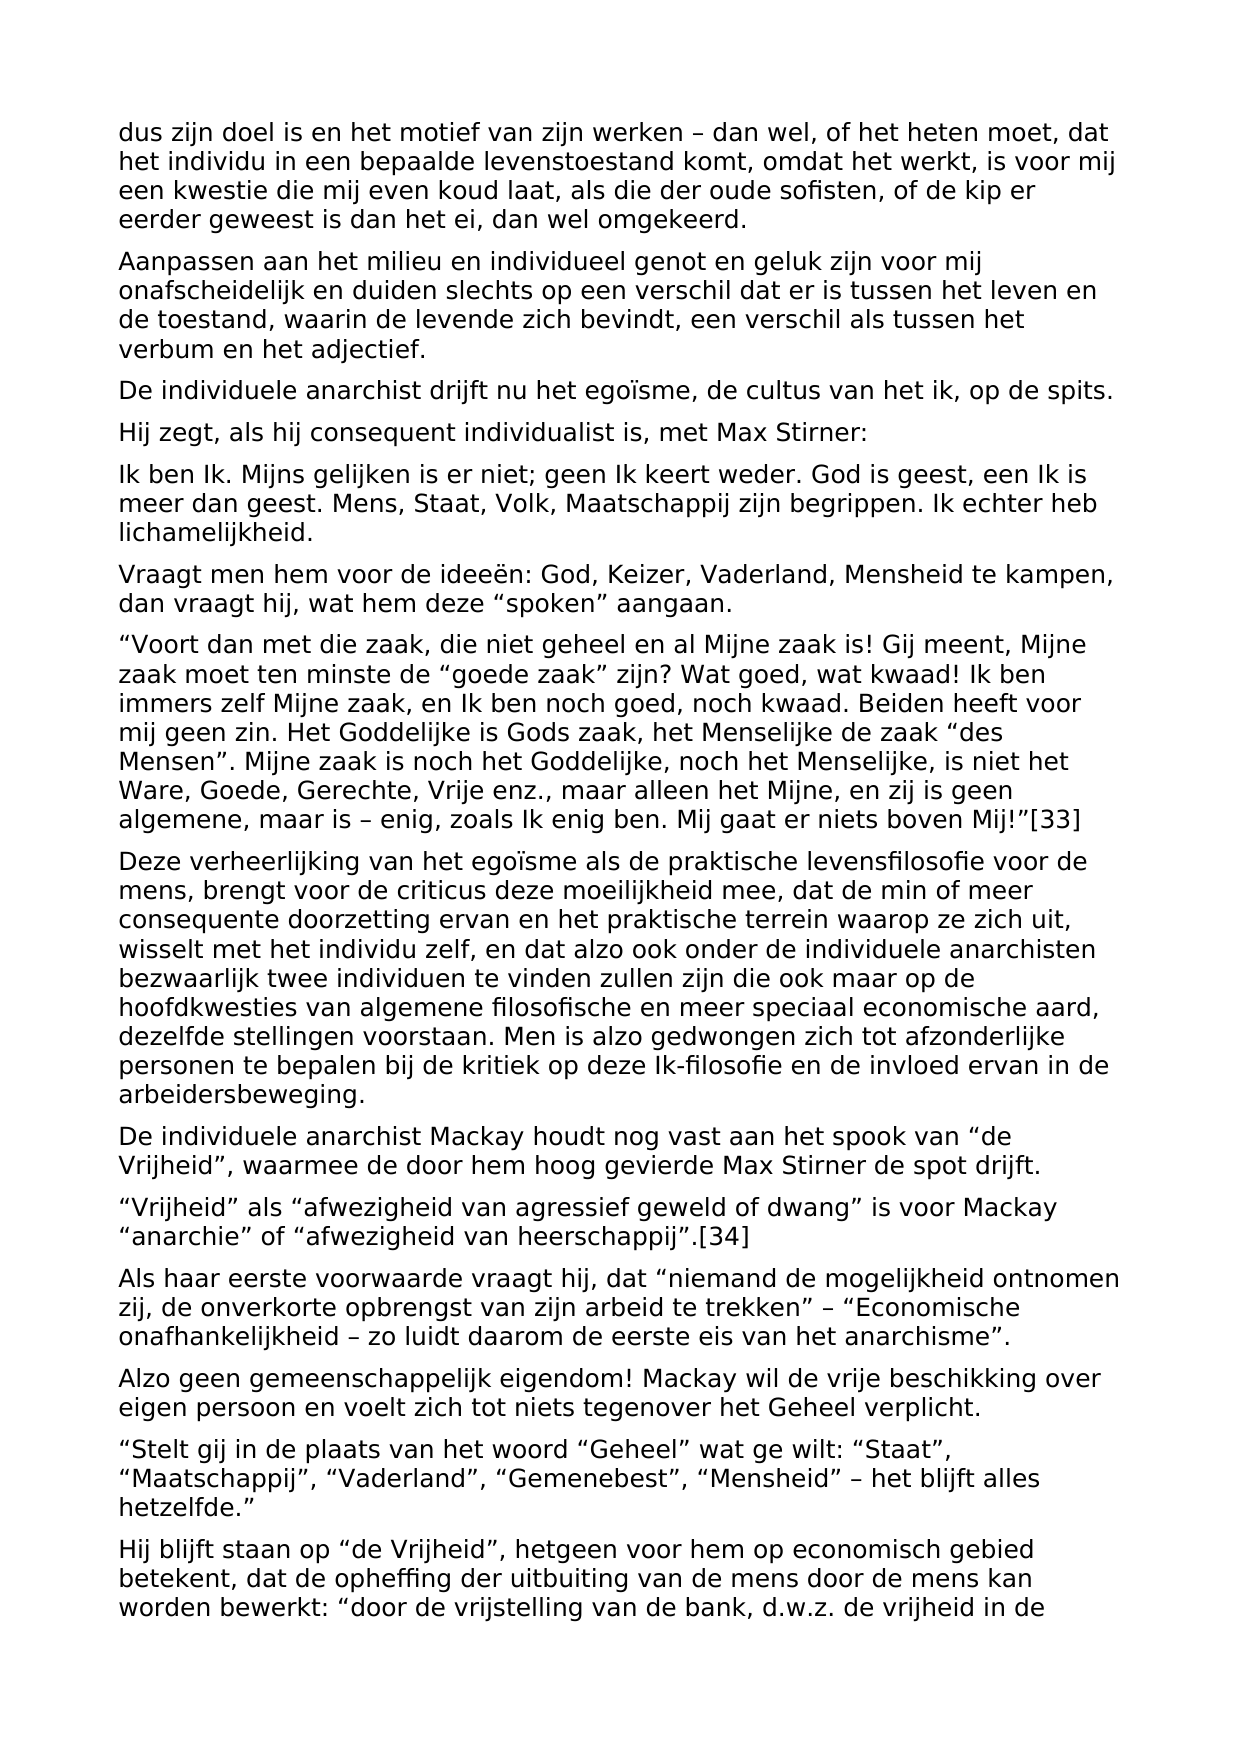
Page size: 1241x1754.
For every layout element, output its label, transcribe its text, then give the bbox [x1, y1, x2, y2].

text Aanpassen aan het milieu en individueel genot en geluk zijn voor mij onafscheidelijk en duiden slechts op een verschil dat er is tussen het leven en de toestand, waarin de levende zich bevindt, een verschil als tussen het verbum en het adjectief. [118, 247, 1122, 364]
text dus zijn doel is en het motief van zijn werken – dan wel, of het heten moet, dat het individu in een bepaalde levenstoestand komt, omdat het werkt, is voor mij een kwestie die mij even koud laat, als die der oude sofisten, of de kip er eerder geweest is dan het ei, dan wel omgekeerd. [118, 118, 1122, 235]
text “Voort dan met die zaak, die niet geheel en al Mijne zaak is! Gij meent, Mijne zaak moet ten minste de “goede zaak” zijn? Wat goed, wat kwaad! Ik ben immers zelf Mijne zaak, en Ik ben noch goed, noch kwaad. Beiden heeft voor mij geen zin. Het Goddelijke is Gods zaak, het Menselijke de zaak “des Mensen”. Mijne zaak is noch het Goddelijke, noch het Menselijke, is niet het Ware, Goede, Gerechte, Vrije enz., maar alleen het Mijne, en zij is geen algemene, maar is – enig, zoals Ik enig ben. Mij gaat er niets boven Mij!”[33] [118, 631, 1122, 835]
text De individuele anarchist drijft nu het egoïsme, de cultus van het ik, op de spits. [118, 376, 1122, 406]
text Hij blijft staan op “de Vrijheid”, hetgeen voor hem op economisch gebied betekent, dat de opheffing der uitbuiting van de mens door de mens kan worden bewerkt: “door de vrijstelling van de bank, d.w.z. de vrijheid in de [118, 1535, 1122, 1622]
text “Vrijheid” als “afwezigheid van agressief geweld of dwang” is voor Mackay “anarchie” of “afwezigheid van heerschappij”.[34] [118, 1193, 1122, 1251]
text Deze verheerlijking van het egoïsme als de praktische levensfilosofie voor de mens, brengt voor de criticus deze moeilijkheid mee, dat de min of meer consequente doorzetting ervan en het praktische terrein waarop ze zich uit, wisselt met het individu zelf, en dat alzo ook onder de individuele anarchisten bezwaarlijk twee individuen te vinden zullen zijn die ook maar op de hoofdkwesties van algemene filosofische en meer speciaal economische aard, dezelfde stellingen voorstaan. Men is alzo gedwongen zich tot afzonderlijke personen te bepalen bij de kritiek op deze Ik-filosofie en de invloed ervan in de arbeidersbeweging. [118, 847, 1122, 1110]
text Ik ben Ik. Mijns gelijken is er niet; geen Ik keert weder. God is geest, een Ik is meer dan geest. Mens, Staat, Volk, Maatschappij zijn begrippen. Ik echter heb lichamelijkheid. [118, 460, 1122, 547]
text De individuele anarchist Mackay houdt nog vast aan het spook van “de Vrijheid”, waarmee de door hem hoog gevierde Max Stirner de spot drijft. [118, 1122, 1122, 1181]
text Als haar eerste voorwaarde vraagt hij, dat “niemand de mogelijkheid ontnomen zij, de onverkorte opbrengst van zijn arbeid te trekken” – “Economische onafhankelijkheid – zo luidt daarom de eerste eis van het anarchisme”. [118, 1264, 1122, 1351]
text “Stelt gij in de plaats van het woord “Geheel” wat ge wilt: “Staat”, “Maatschappij”, “Vaderland”, “Gemenebest”, “Mensheid” – het blijft alles hetzelfde.” [118, 1435, 1122, 1522]
text Hij zegt, als hij consequent individualist is, met Max Stirner: [118, 418, 1122, 447]
text Alzo geen gemeenschappelijk eigendom! Mackay wil de vrije beschikking over eigen persoon en voelt zich tot niets tegenover het Geheel verplicht. [118, 1364, 1122, 1422]
text Vraagt men hem voor de ideeën: God, Keizer, Vaderland, Mensheid te kampen, dan vraagt hij, wat hem deze “spoken” aangaan. [118, 560, 1122, 618]
